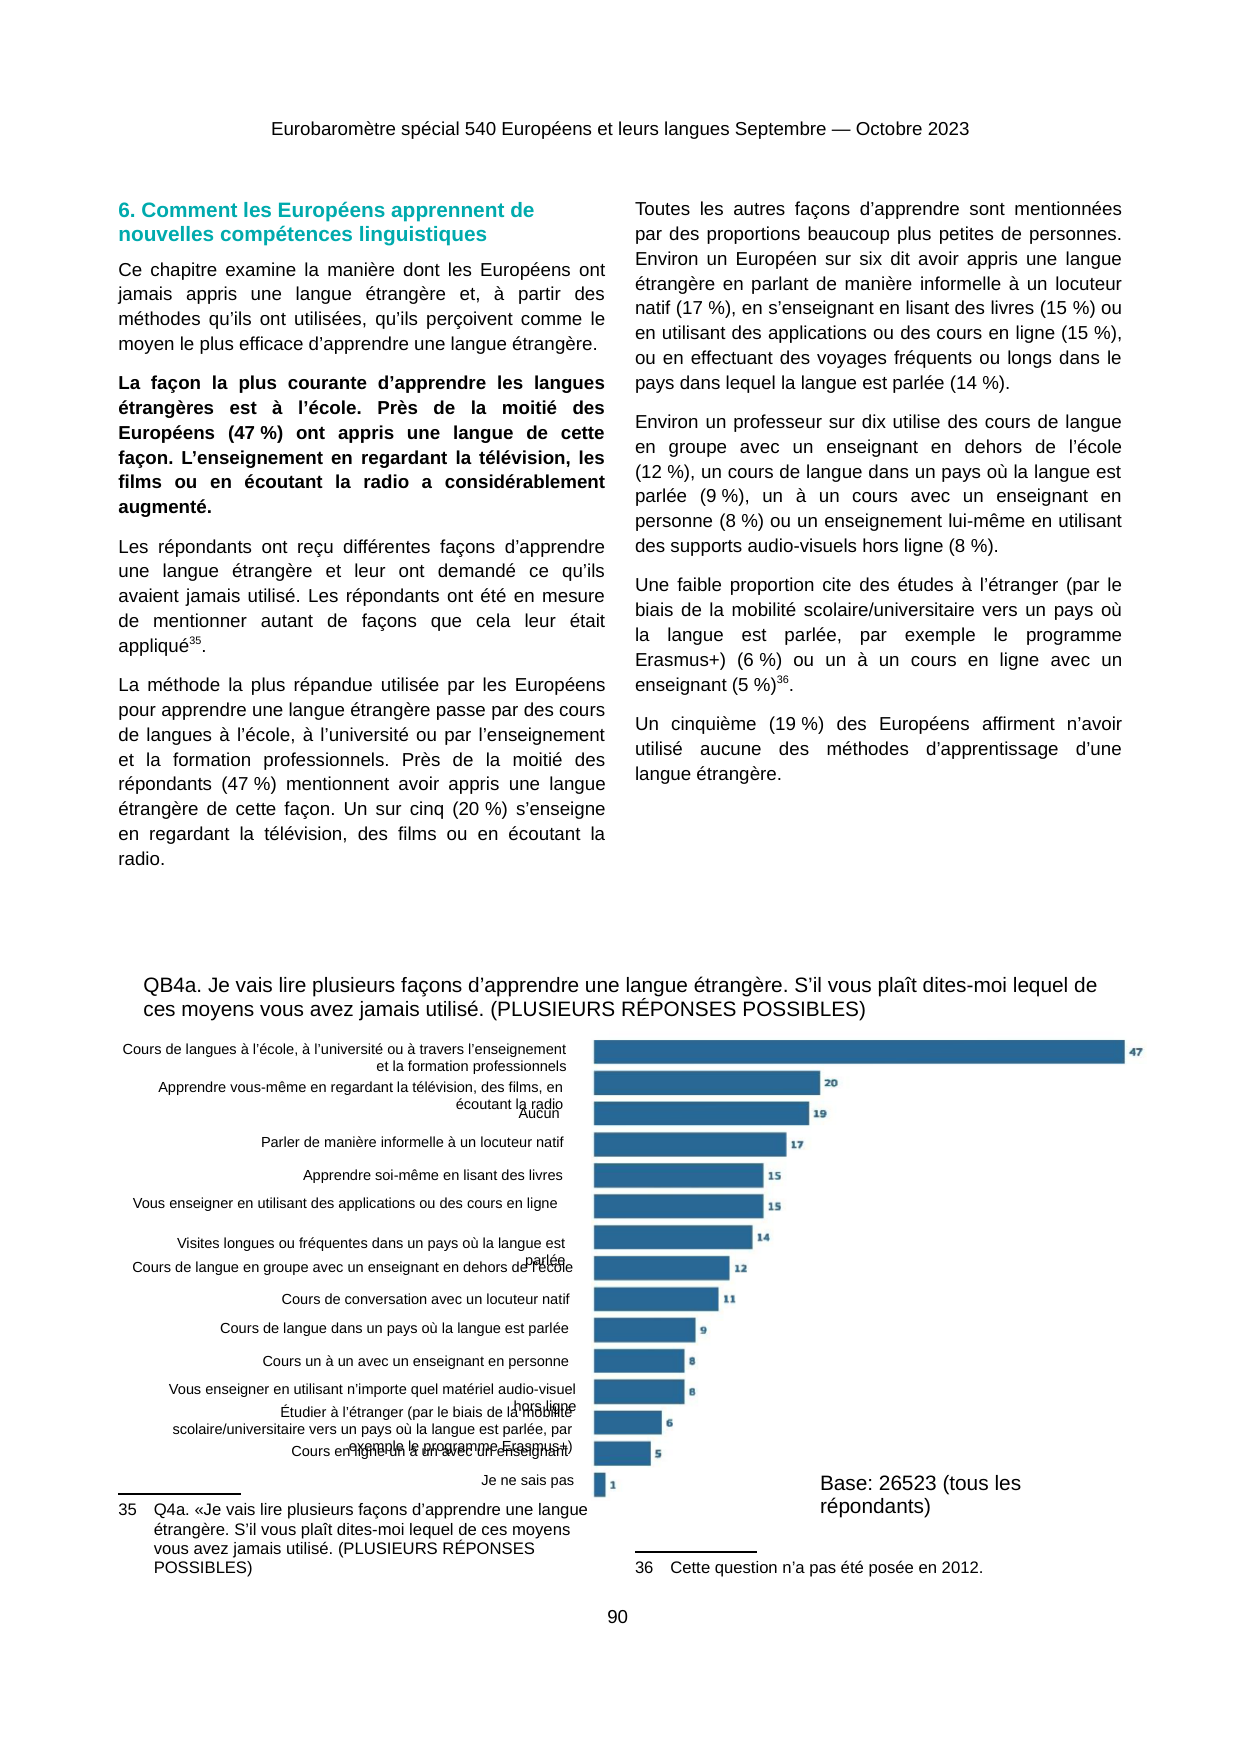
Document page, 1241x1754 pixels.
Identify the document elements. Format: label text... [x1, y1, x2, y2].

text Cette question n’a pas été posée en 2012. [635, 1558, 1122, 1577]
text Les répondants ont reçu différentes façons d’apprendre une langue étrangère et leur ont demandé ce qu’ils avaient jamais utilisé. Les répondants ont été en mesure de mentionner autant de façons que cela leur était appliqué. [118, 535, 605, 656]
text Un cinquième (19 %) des Européens affirment n’avoir utilisé aucune des méthodes d’apprentissage d’une langue étrangère. [635, 713, 1122, 784]
text Environ un professeur sur dix utilise des cours de langue en groupe avec un enseignant en dehors de l’école (12 %), un cours de langue dans un pays où la langue est parlée (9 %), un à un cours avec un enseignant en personne (8 %) ou un enseignement lui-même en utilisant des supports audio-visuels hors ligne (8 %). [635, 411, 1122, 556]
text Toutes les autres façons d’apprendre sont mentionnées par des proportions beaucoup plus petites de personnes. Environ un Européen sur six dit avoir appris une langue étrangère en parlant de manière informelle à un locuteur natif (17 %), en s’enseignant en lisant des livres (15 %) ou en utilisant des applications ou des cours en ligne (15 %), ou en effectuant des voyages fréquents ou longs dans le pays dans lequel la langue est parlée (14 %). [635, 198, 1122, 393]
picture [591, 1031, 1147, 1501]
text Q4a. «Je vais lire plusieurs façons d’apprendre une langue étrangère. S’il vous plaît dites-moi lequel de ces moyens vous avez jamais utilisé. (PLUSIEURS RÉPONSES POSSIBLES) [118, 1500, 605, 1577]
text La façon la plus courante d’apprendre les langues étrangères est à l’école. Près de la moitié des Européens (47 %) ont appris une langue de cette façon. L’enseignement en regardant la télévision, les films ou en écoutant la radio a considérablement augmenté. [118, 372, 605, 518]
text Ce chapitre examine la manière dont les Européens ont jamais appris une langue étrangère et, à partir des méthodes qu’ils ont utilisées, qu’ils perçoivent comme le moyen le plus efficace d’apprendre une langue étrangère. [118, 258, 605, 354]
text Une faible proportion cite des études à l’étranger (par le biais de la mobilité scolaire/universitaire vers un pays où la langue est parlée, par exemple le programme Erasmus+) (6 %) ou un à un cours en ligne avec un enseignant (5 %). [635, 574, 1122, 695]
text La méthode la plus répandue utilisée par les Européens pour apprendre une langue étrangère passe par des cours de langues à l’école, à l’université ou par l’enseignement et la formation professionnels. Près de la moitié des répondants (47 %) mentionnent avoir appris une langue étrangère de cette façon. Un sur cinq (20 %) s’enseigne en regardant la télévision, des films ou en écoutant la radio. [118, 674, 605, 869]
subtitle 6. Comment les Européens apprennent de nouvelles compétences linguistiques [118, 198, 605, 246]
